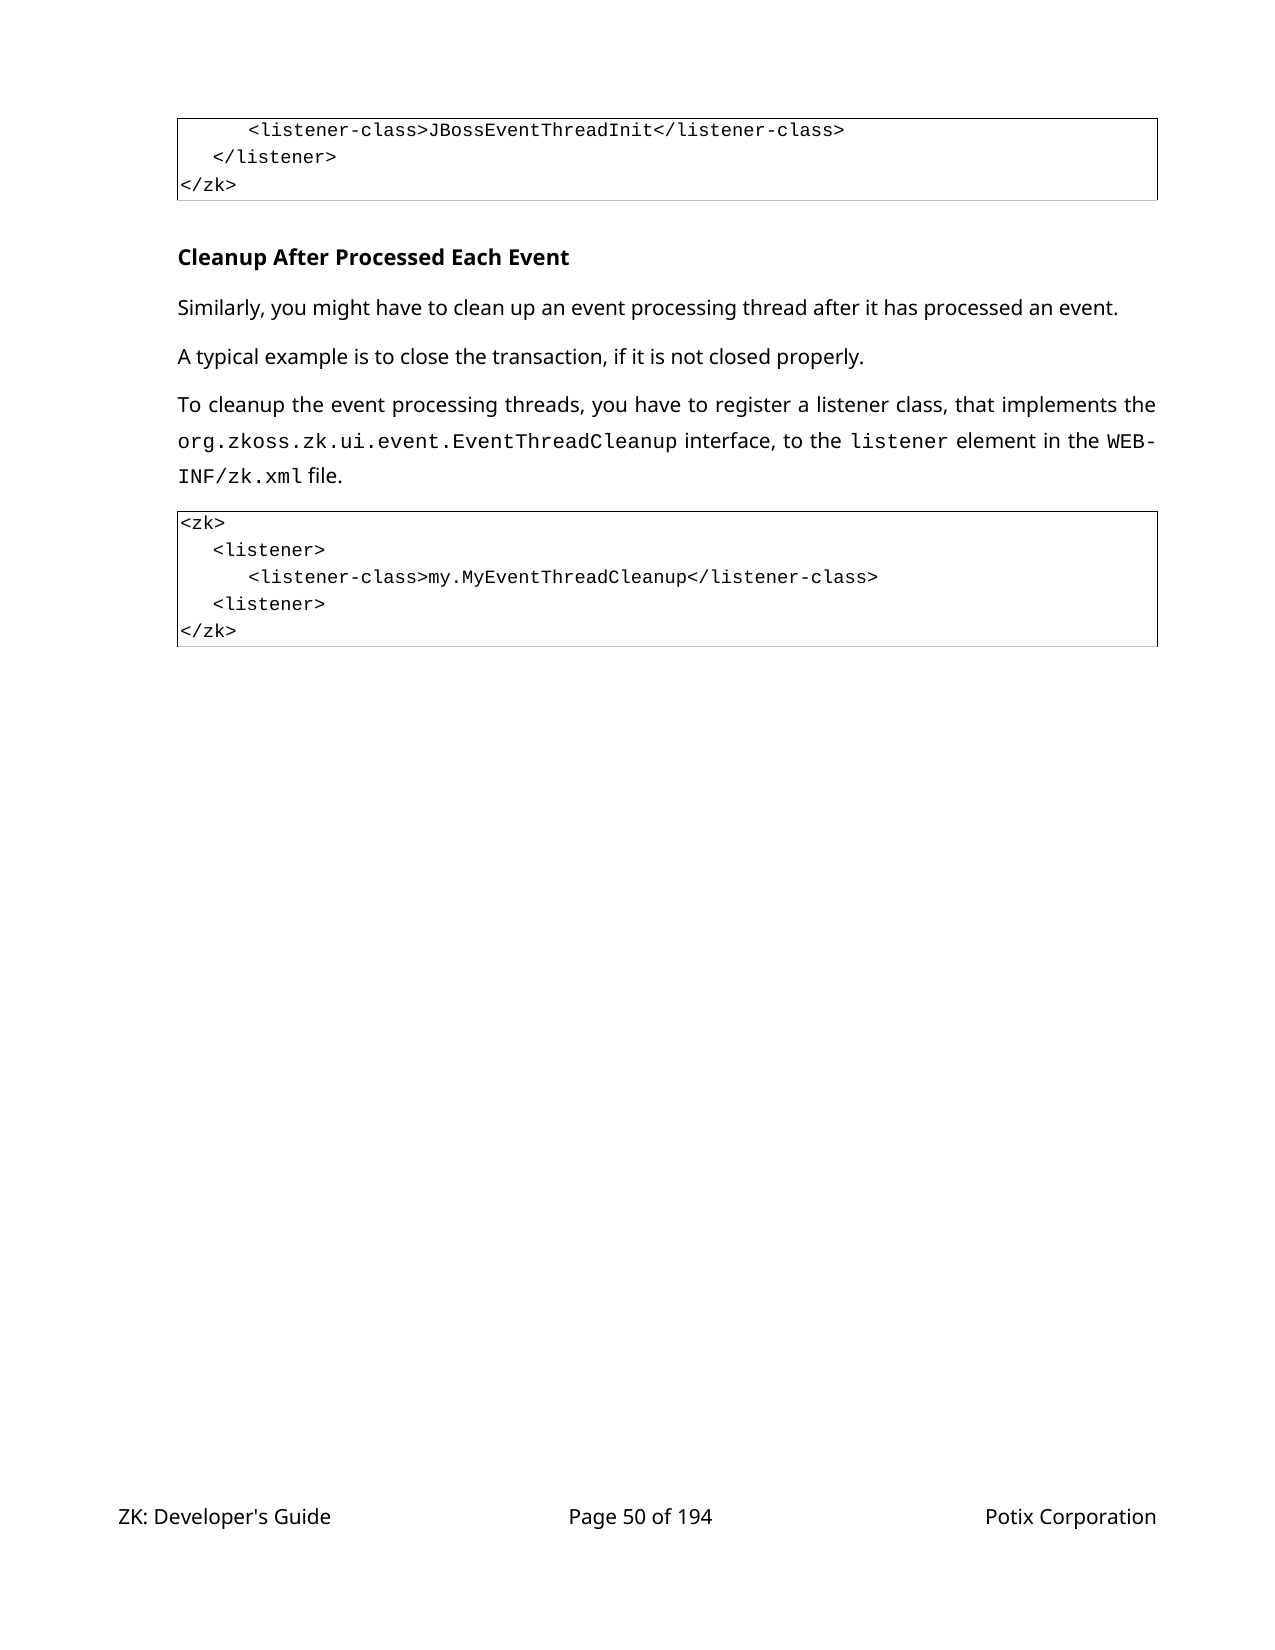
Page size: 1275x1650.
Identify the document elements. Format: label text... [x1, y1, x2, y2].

text <zk> [178, 512, 1157, 535]
text <listener-class>my.MyEventThreadCleanup</listener-class> [178, 565, 1157, 589]
text </zk> [178, 619, 1157, 646]
text A typical example is to close the transaction, if it is not closed properly. [177, 342, 1157, 370]
text To cleanup the event processing threads, you have to register a listener class, that implements the org.zkoss.zk.ui.event.EventThreadCleanup interface, to the listener element in the WEB-INF/zk.xml file. [177, 391, 1157, 490]
text </zk> [178, 172, 1157, 200]
text Similarly, you might have to clean up an event processing thread after it has processed an event. [177, 293, 1157, 321]
text </listener> [178, 145, 1157, 169]
text <listener-class>JBossEventThreadInit</listener-class> [178, 119, 1157, 142]
text <listener> [178, 538, 1157, 562]
text <listener> [178, 592, 1157, 616]
subtitle Cleanup After Processed Each Event [177, 242, 1157, 272]
